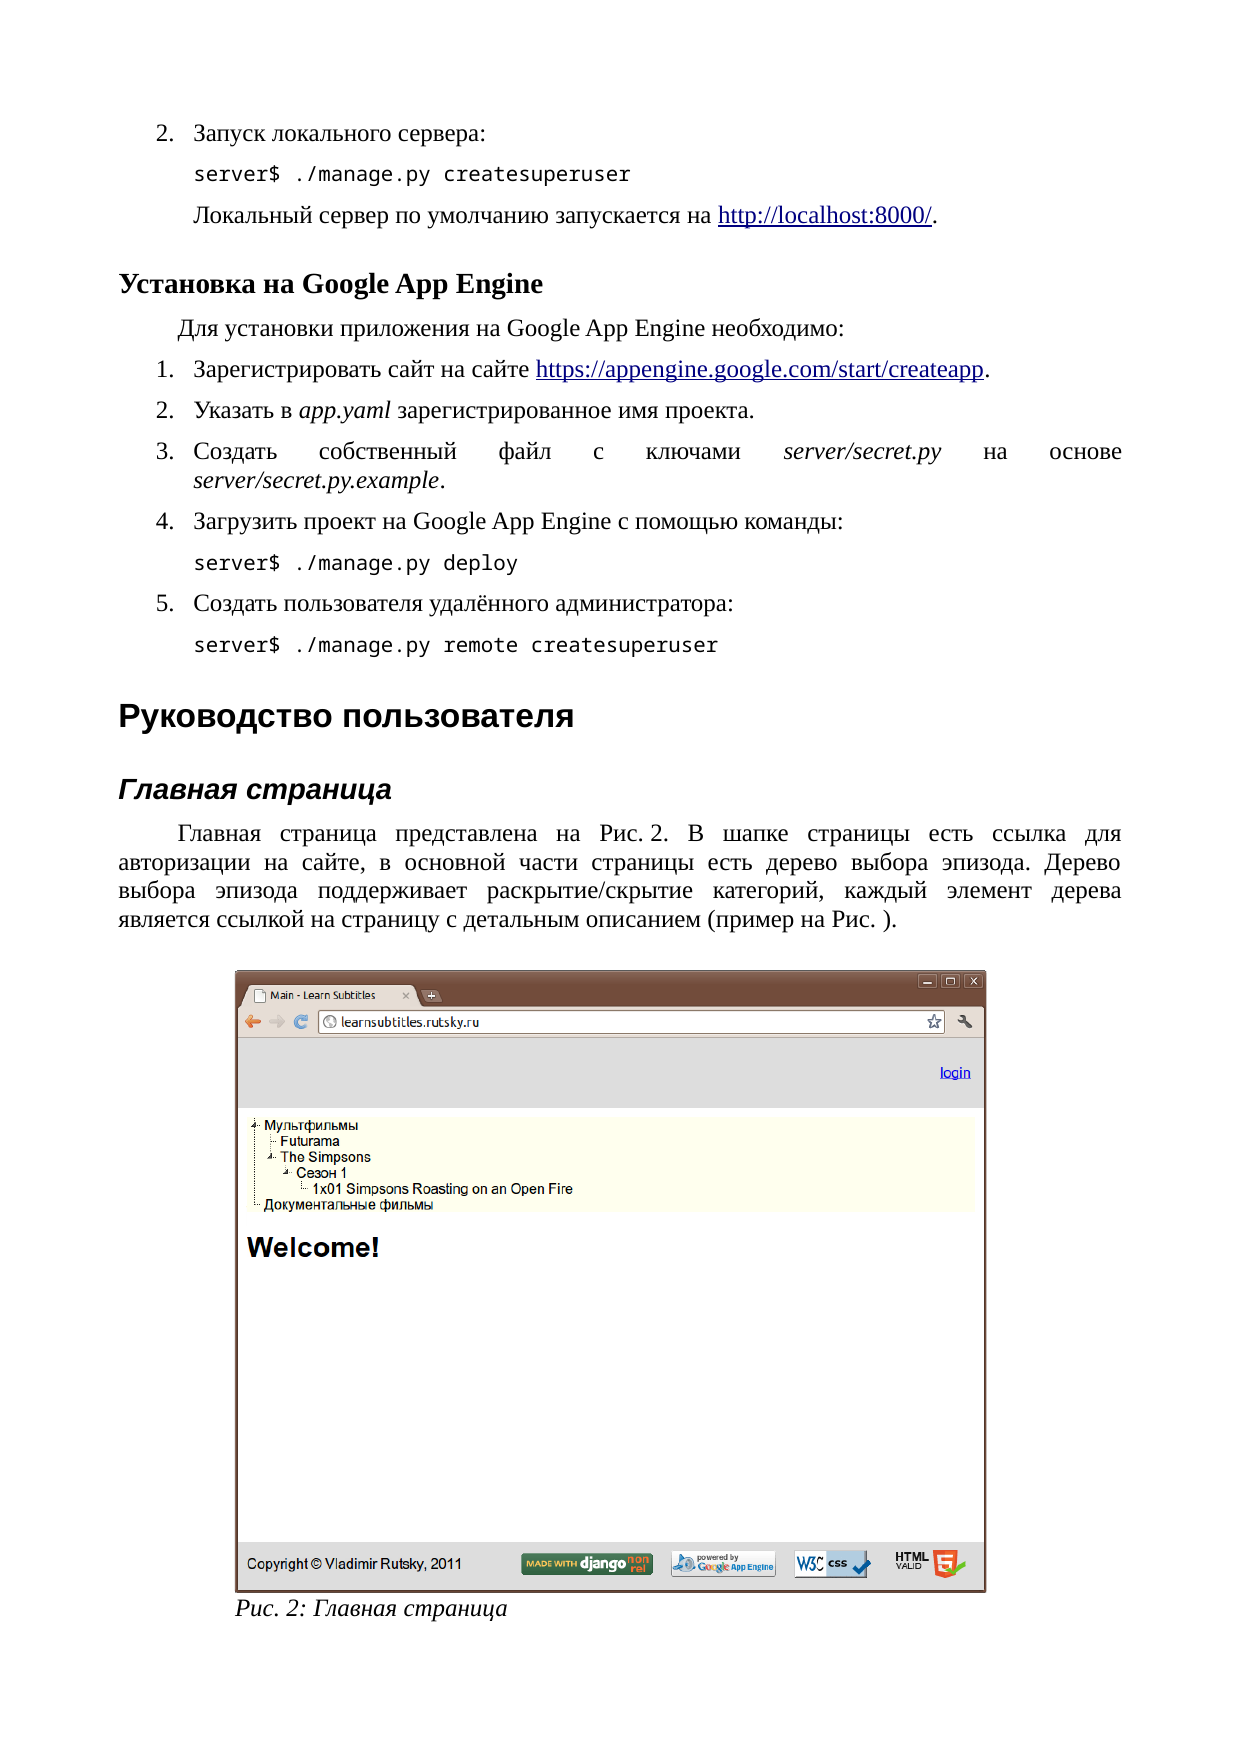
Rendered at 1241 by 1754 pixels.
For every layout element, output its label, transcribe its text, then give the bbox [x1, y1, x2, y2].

subtitle Установка на Google App Engine [118, 267, 1122, 300]
list Локальный сервер по умолчанию запускается на http://localhost:8000/. [156, 200, 1122, 229]
text Рис. 2: Главная страница [235, 1593, 1002, 1622]
list Указать в app.yaml зарегистрированное имя проекта. [156, 395, 1122, 424]
picture [234, 970, 987, 1593]
list server$ ./manage.py createsuperuser [156, 159, 1122, 188]
text Главная страница представлена на Рис. 2. В шапке страницы есть ссылка для авторизации на сайте, в основной части страницы есть дерево выбора эпизода. Дерево выбора эпизода поддерживает раскрытие/скрытие категорий, каждый элемент дерева является ссылкой на страницу с детальным описанием (пример на Рис. ). [118, 818, 1122, 933]
subtitle Главная страница [118, 772, 1122, 805]
list server$ ./manage.py remote createsuperuser [156, 630, 1122, 658]
list Загрузить проект на Google App Engine с помощью команды: [156, 506, 1122, 535]
list server$ ./manage.py deploy [156, 548, 1122, 576]
subtitle Руководство пользователя [118, 696, 1122, 734]
text Для установки приложения на Google App Engine необходимо: [118, 313, 1122, 341]
list Запуск локального сервера: [156, 118, 1122, 147]
list Зарегистрировать сайт на сайте https://appengine.google.com/start/createapp. [156, 354, 1122, 383]
list Создать пользователя удалённого администратора: [156, 588, 1122, 617]
list Создать собственный файл с ключами server/secret.py на основе server/secret.py.example. [156, 436, 1122, 494]
